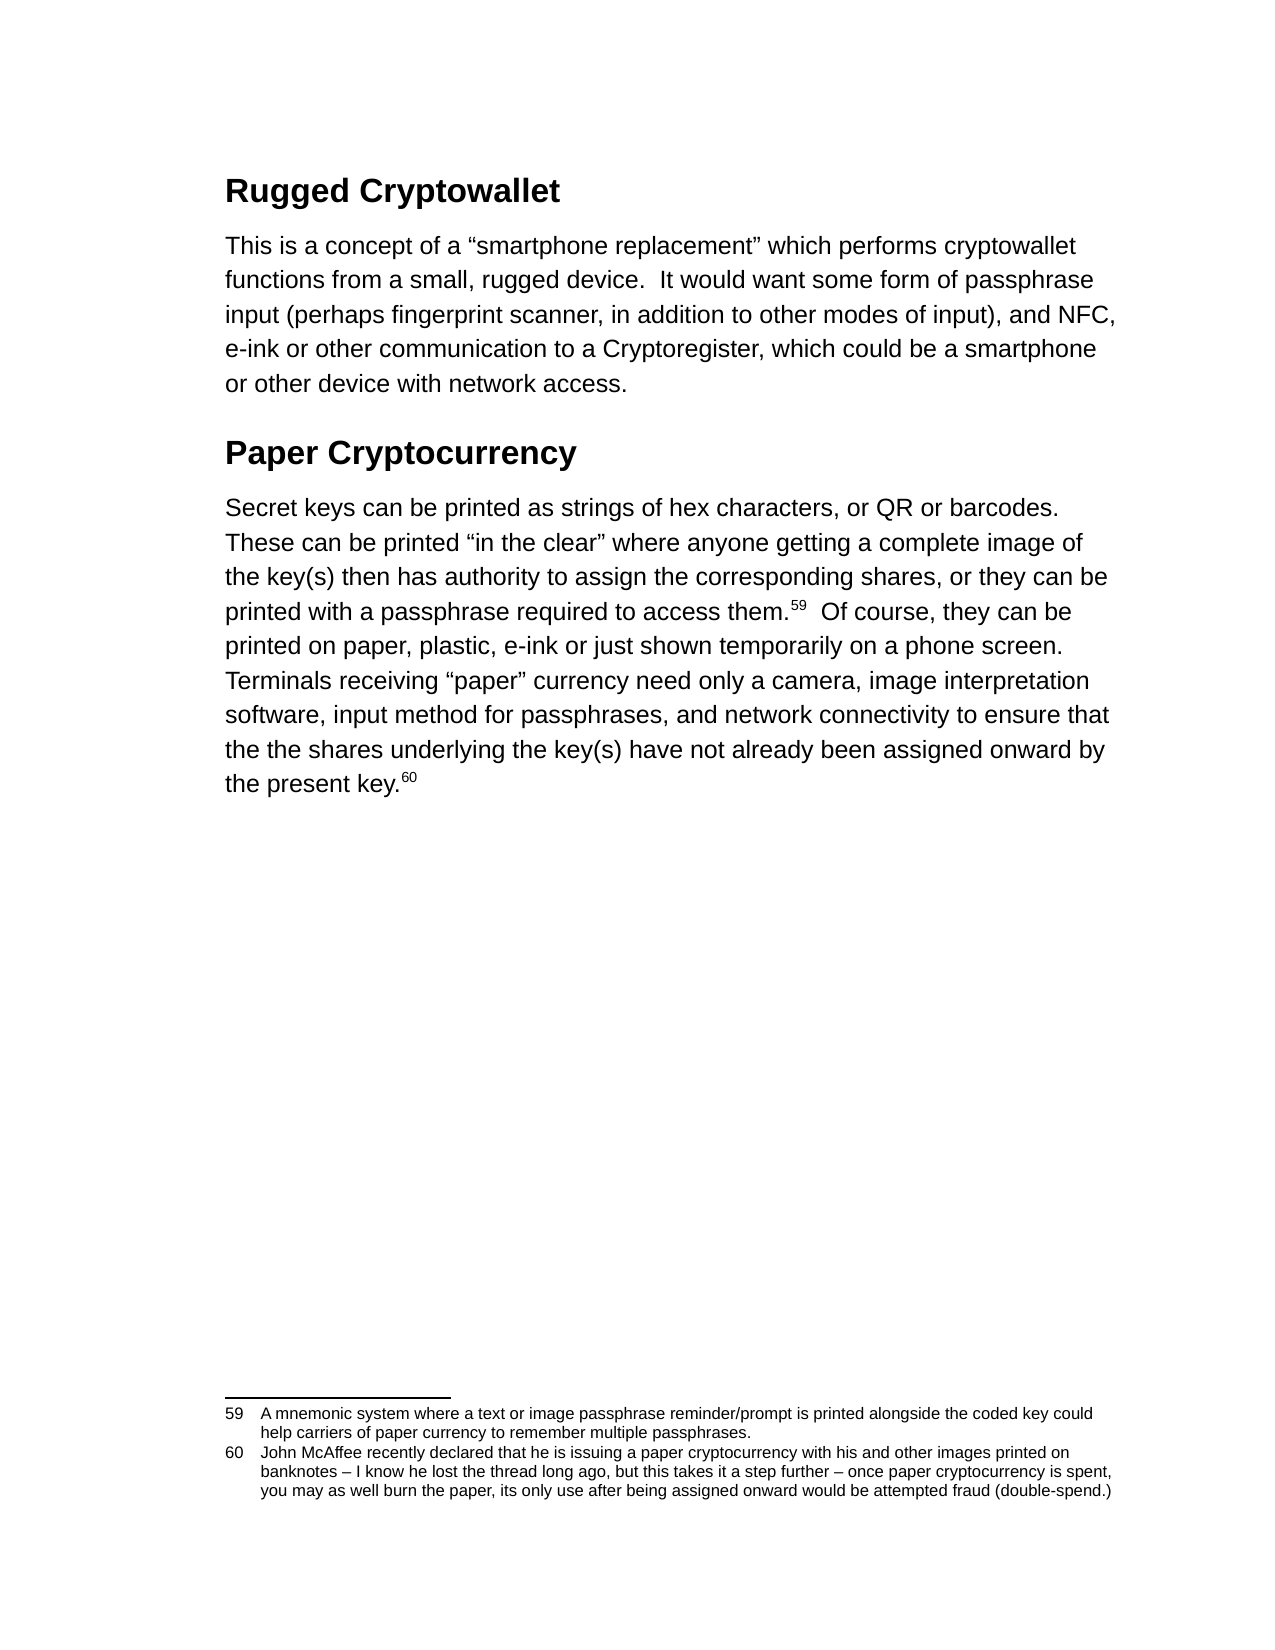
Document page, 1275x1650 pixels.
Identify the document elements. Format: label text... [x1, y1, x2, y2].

subtitle Paper Cryptocurrency [225, 433, 1125, 472]
text This is a concept of a “smartphone replacement” which performs cryptowallet functions from a small, rugged device. It would want some form of passphrase input (perhaps fingerprint scanner, in addition to other modes of input), and NFC, e-ink or other communication to a Cryptoregister, which could be a smartphone or other device with network access. [225, 231, 1125, 398]
subtitle Rugged Cryptowallet [225, 171, 1125, 209]
text A mnemonic system where a text or image passphrase reminder/prompt is printed alongside the coded key could help carriers of paper currency to remember multiple passphrases. [225, 1404, 1125, 1442]
text Secret keys can be printed as strings of hex characters, or QR or barcodes. These can be printed “in the clear” where anyone getting a complete image of the key(s) then has authority to assign the corresponding shares, or they can be printed with a passphrase required to access them. Of course, they can be printed on paper, plastic, e-ink or just shown temporarily on a phone screen. Terminals receiving “paper” currency need only a camera, image interpretation software, input method for passphrases, and network connectivity to ensure that the the shares underlying the key(s) have not already been assigned onward by the present key. [225, 493, 1125, 798]
text John McAffee recently declared that he is issuing a paper cryptocurrency with his and other images printed on banknotes – I know he lost the thread long ago, but this takes it a step further – once paper cryptocurrency is spent, you may as well burn the paper, its only use after being assigned onward would be attempted fraud (double-spend.) [225, 1442, 1125, 1500]
